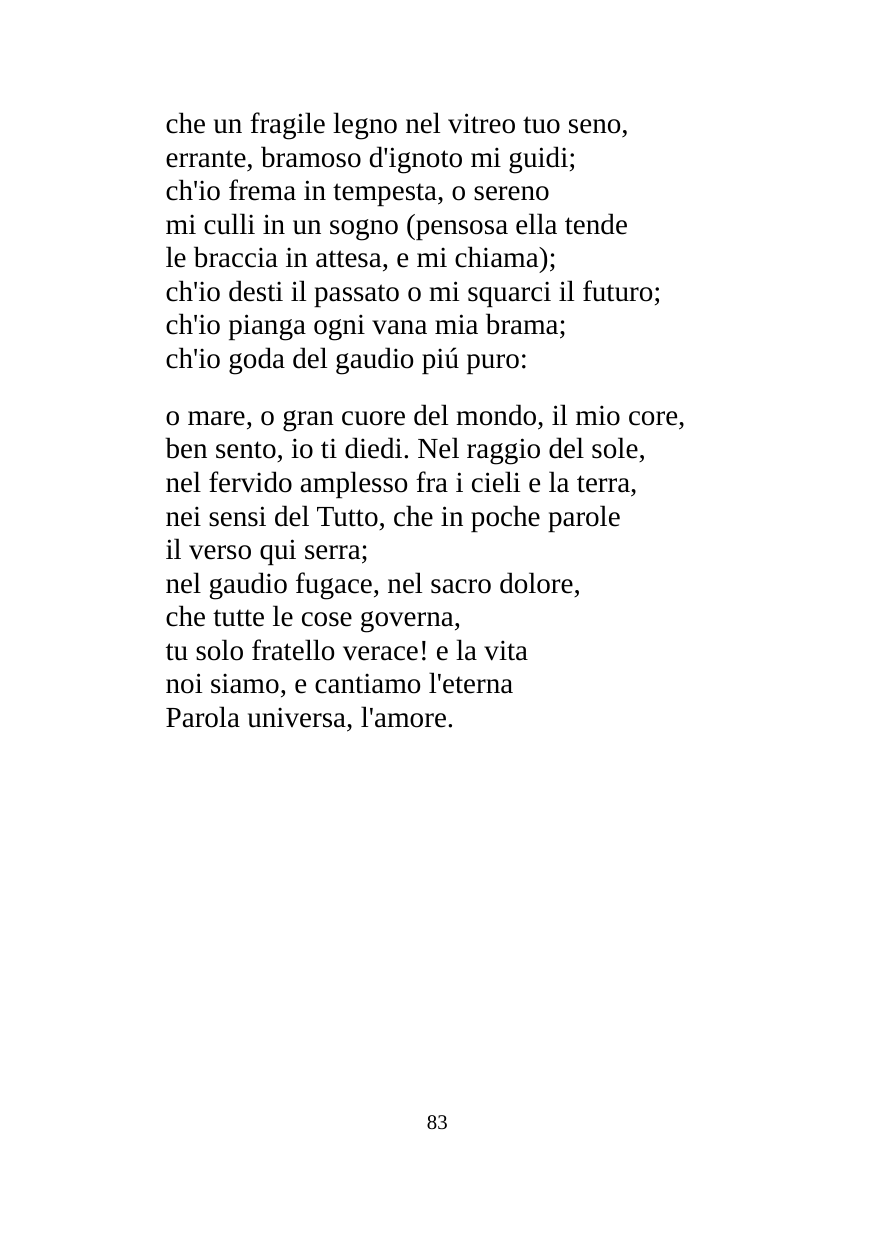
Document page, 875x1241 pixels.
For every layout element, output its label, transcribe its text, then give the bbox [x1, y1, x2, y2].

text che un fragile legno nel vitreo tuo seno, errante, bramoso d'ignoto mi guidi; ch'io frema in tempesta, o sereno mi culli in un sogno (pensosa ella tende le braccia in attesa, e mi chiama); ch'io desti il passato o mi squarci il futuro; ch'io pianga ogni vana mia brama; ch'io goda del gaudio piú puro: [165, 106, 768, 374]
text o mare, o gran cuore del mondo, il mio core, ben sento, io ti diedi. Nel raggio del sole, nel fervido amplesso fra i cieli e la terra, nei sensi del Tutto, che in poche parole il verso qui serra; nel gaudio fugace, nel sacro dolore, che tutte le cose governa, tu solo fratello verace! e la vita noi siamo, e cantiamo l'eterna Parola universa, l'amore. [165, 398, 768, 733]
